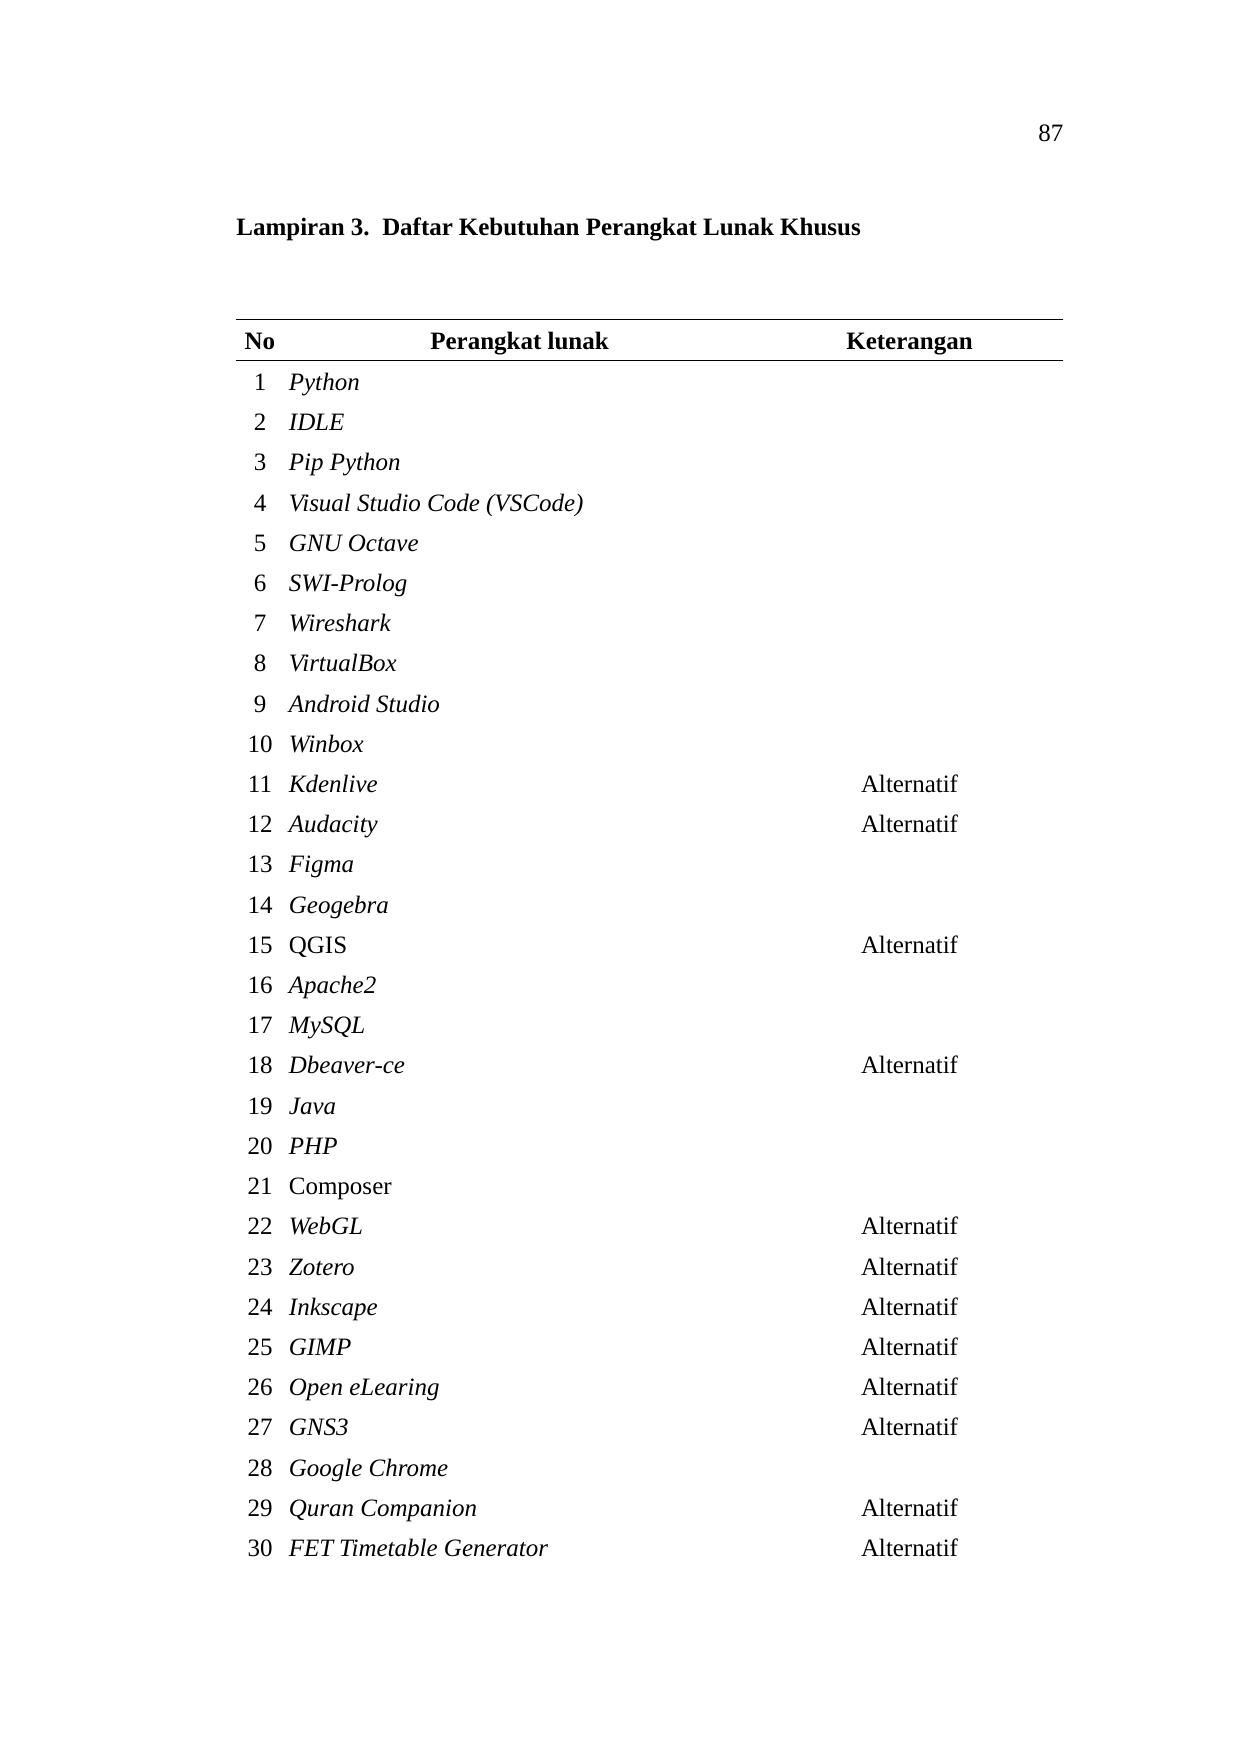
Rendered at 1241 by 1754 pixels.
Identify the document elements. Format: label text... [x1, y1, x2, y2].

table_cell [756, 482, 1063, 522]
table_cell GNS3 [283, 1407, 756, 1447]
table_cell 27 [236, 1407, 283, 1447]
table_cell 20 [236, 1125, 283, 1166]
table_cell 23 [236, 1246, 283, 1286]
table_cell Alternatif [756, 1045, 1063, 1085]
table_cell 4 [236, 482, 283, 522]
table_cell Alternatif [756, 1326, 1063, 1367]
table_header Keterangan [756, 320, 1063, 360]
table_cell [756, 1166, 1063, 1206]
table_cell 10 [236, 723, 283, 763]
table_cell 26 [236, 1367, 283, 1407]
table_cell PHP [283, 1125, 756, 1166]
table_cell [756, 965, 1063, 1005]
table_cell 16 [236, 965, 283, 1005]
table_cell 9 [236, 683, 283, 723]
table_cell [756, 442, 1063, 482]
table_cell 3 [236, 442, 283, 482]
table_cell 13 [236, 844, 283, 884]
table_cell Alternatif [756, 1246, 1063, 1286]
table_cell 14 [236, 884, 283, 924]
table_cell [756, 844, 1063, 884]
table_cell 11 [236, 764, 283, 804]
subtitle Daftar Kebutuhan Perangkat Lunak Khusus [236, 212, 1063, 241]
table_cell 21 [236, 1166, 283, 1206]
table_cell 2 [236, 402, 283, 442]
table_cell Apache2 [283, 965, 756, 1005]
table_cell Quran Companion [283, 1487, 756, 1527]
table_cell 17 [236, 1005, 283, 1045]
table_cell 24 [236, 1286, 283, 1326]
table_cell [756, 563, 1063, 603]
table_cell Java [283, 1085, 756, 1125]
table_cell 12 [236, 804, 283, 844]
table_cell GIMP [283, 1326, 756, 1367]
table_cell Alternatif [756, 924, 1063, 964]
table_cell 25 [236, 1326, 283, 1367]
table_cell 8 [236, 643, 283, 683]
table_cell [756, 1005, 1063, 1045]
table_cell Google Chrome [283, 1447, 756, 1487]
table_cell [756, 643, 1063, 683]
table_cell 7 [236, 603, 283, 643]
table_cell IDLE [283, 402, 756, 442]
table_cell Alternatif [756, 1367, 1063, 1407]
table_cell [756, 1085, 1063, 1125]
table_cell 5 [236, 522, 283, 562]
table_cell FET Timetable Generator [283, 1528, 756, 1568]
table_cell Figma [283, 844, 756, 884]
table_cell GNU Octave [283, 522, 756, 562]
table_cell [756, 1447, 1063, 1487]
table_cell 19 [236, 1085, 283, 1125]
table_cell [756, 1125, 1063, 1166]
table_cell 22 [236, 1206, 283, 1246]
table_cell 29 [236, 1487, 283, 1527]
table_cell [756, 723, 1063, 763]
table_cell Alternatif [756, 1487, 1063, 1527]
table_cell 1 [236, 361, 283, 402]
table_cell [756, 361, 1063, 402]
table_cell MySQL [283, 1005, 756, 1045]
table_cell VirtualBox [283, 643, 756, 683]
table_header No [236, 320, 283, 360]
table_cell 30 [236, 1528, 283, 1568]
table_cell [756, 884, 1063, 924]
table_cell 6 [236, 563, 283, 603]
table_cell Audacity [283, 804, 756, 844]
table_cell Kdenlive [283, 764, 756, 804]
table_cell 28 [236, 1447, 283, 1487]
table_cell Zotero [283, 1246, 756, 1286]
table_cell Composer [283, 1166, 756, 1206]
table_cell Alternatif [756, 1407, 1063, 1447]
table_cell Python [283, 361, 756, 402]
table_cell Alternatif [756, 1528, 1063, 1568]
table_cell Alternatif [756, 1206, 1063, 1246]
table_cell Geogebra [283, 884, 756, 924]
table_cell Open eLearing [283, 1367, 756, 1407]
table_cell Dbeaver-ce [283, 1045, 756, 1085]
table_cell [756, 402, 1063, 442]
table_cell Winbox [283, 723, 756, 763]
table_header Perangkat lunak [283, 320, 756, 360]
table_cell Wireshark [283, 603, 756, 643]
table_cell Pip Python [283, 442, 756, 482]
table_cell [756, 683, 1063, 723]
table_cell Inkscape [283, 1286, 756, 1326]
table_cell Alternatif [756, 804, 1063, 844]
table_cell Android Studio [283, 683, 756, 723]
table_cell [756, 603, 1063, 643]
table_cell [756, 522, 1063, 562]
table_cell WebGL [283, 1206, 756, 1246]
table_cell SWI-Prolog [283, 563, 756, 603]
table_cell Alternatif [756, 1286, 1063, 1326]
table_cell QGIS [283, 924, 756, 964]
table_cell Visual Studio Code (VSCode) [283, 482, 756, 522]
table_cell Alternatif [756, 764, 1063, 804]
table_cell 15 [236, 924, 283, 964]
table_cell 18 [236, 1045, 283, 1085]
